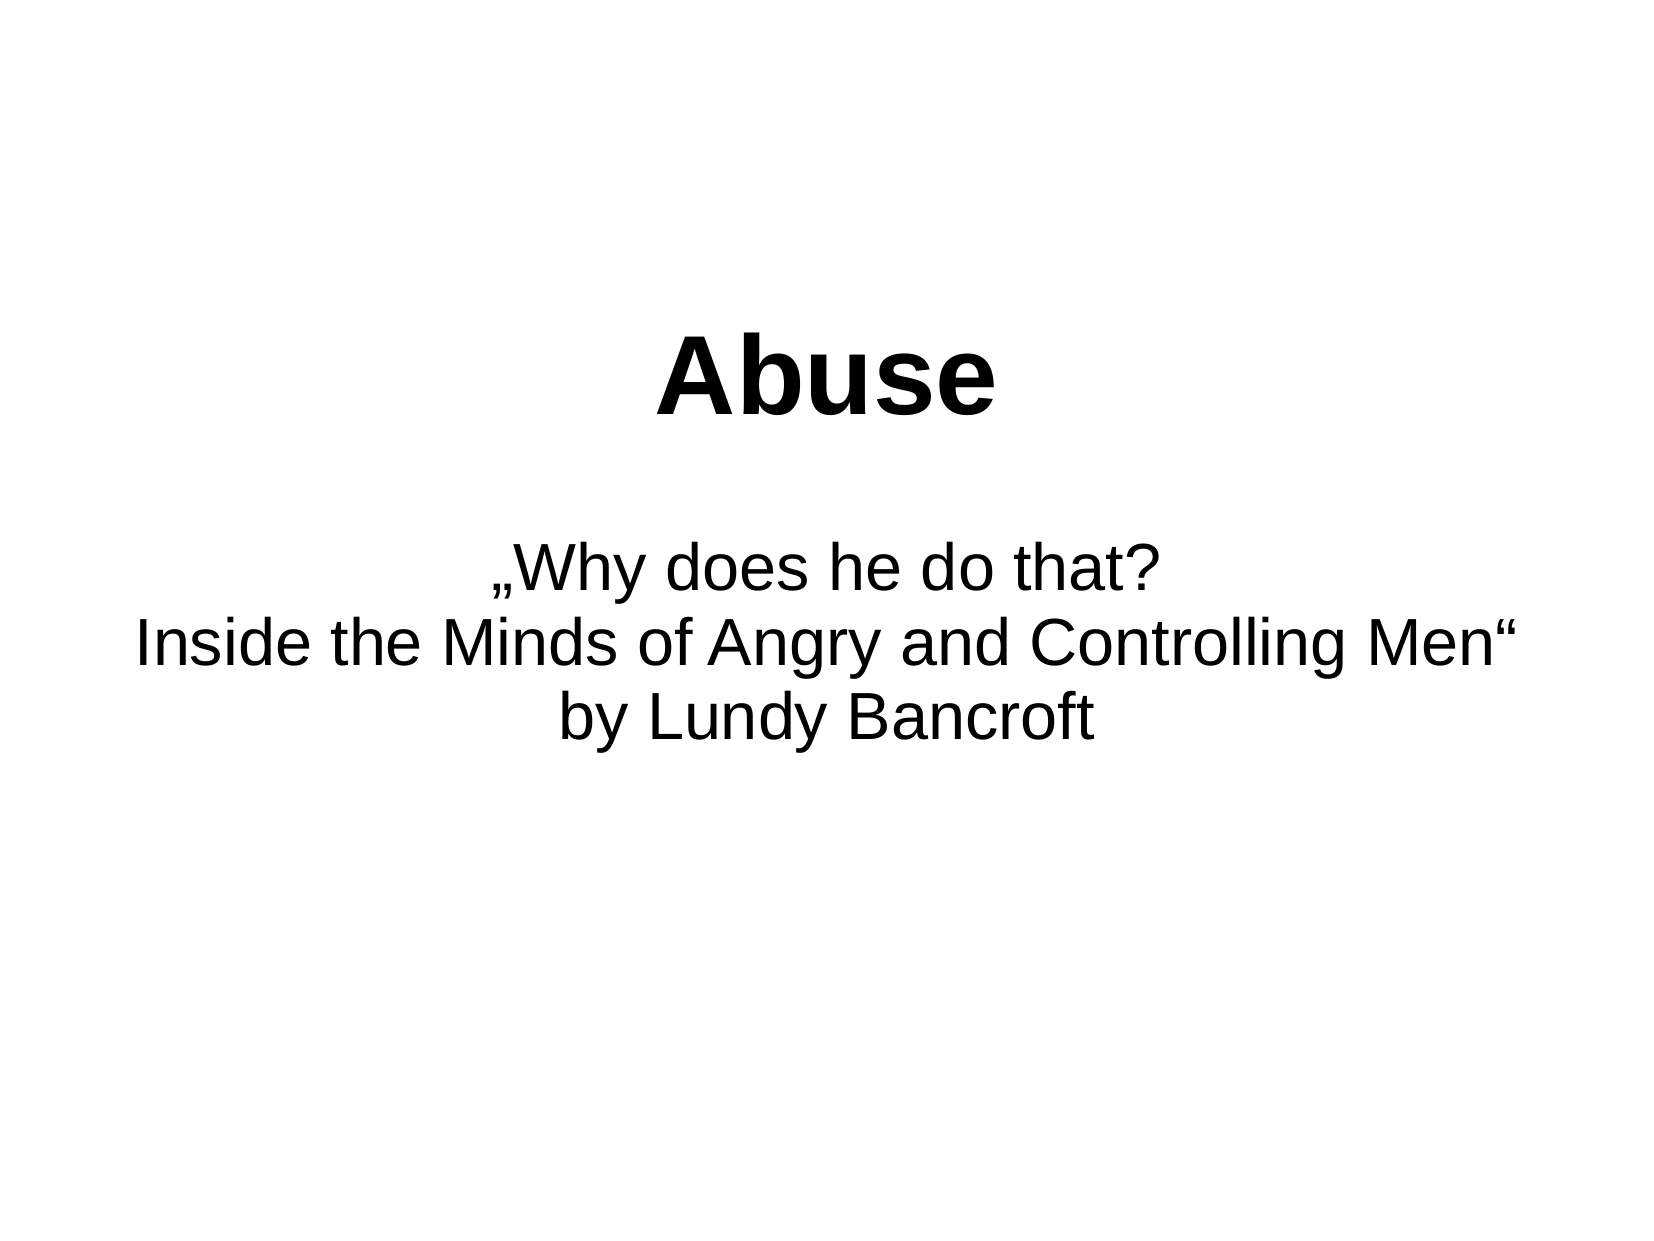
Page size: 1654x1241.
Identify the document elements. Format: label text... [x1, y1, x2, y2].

subtitle „Why does he do that? Inside the Minds of Angry and Controlling Men“ by Lundy Bancroft [82, 516, 1571, 768]
title Abuse [82, 271, 1571, 479]
